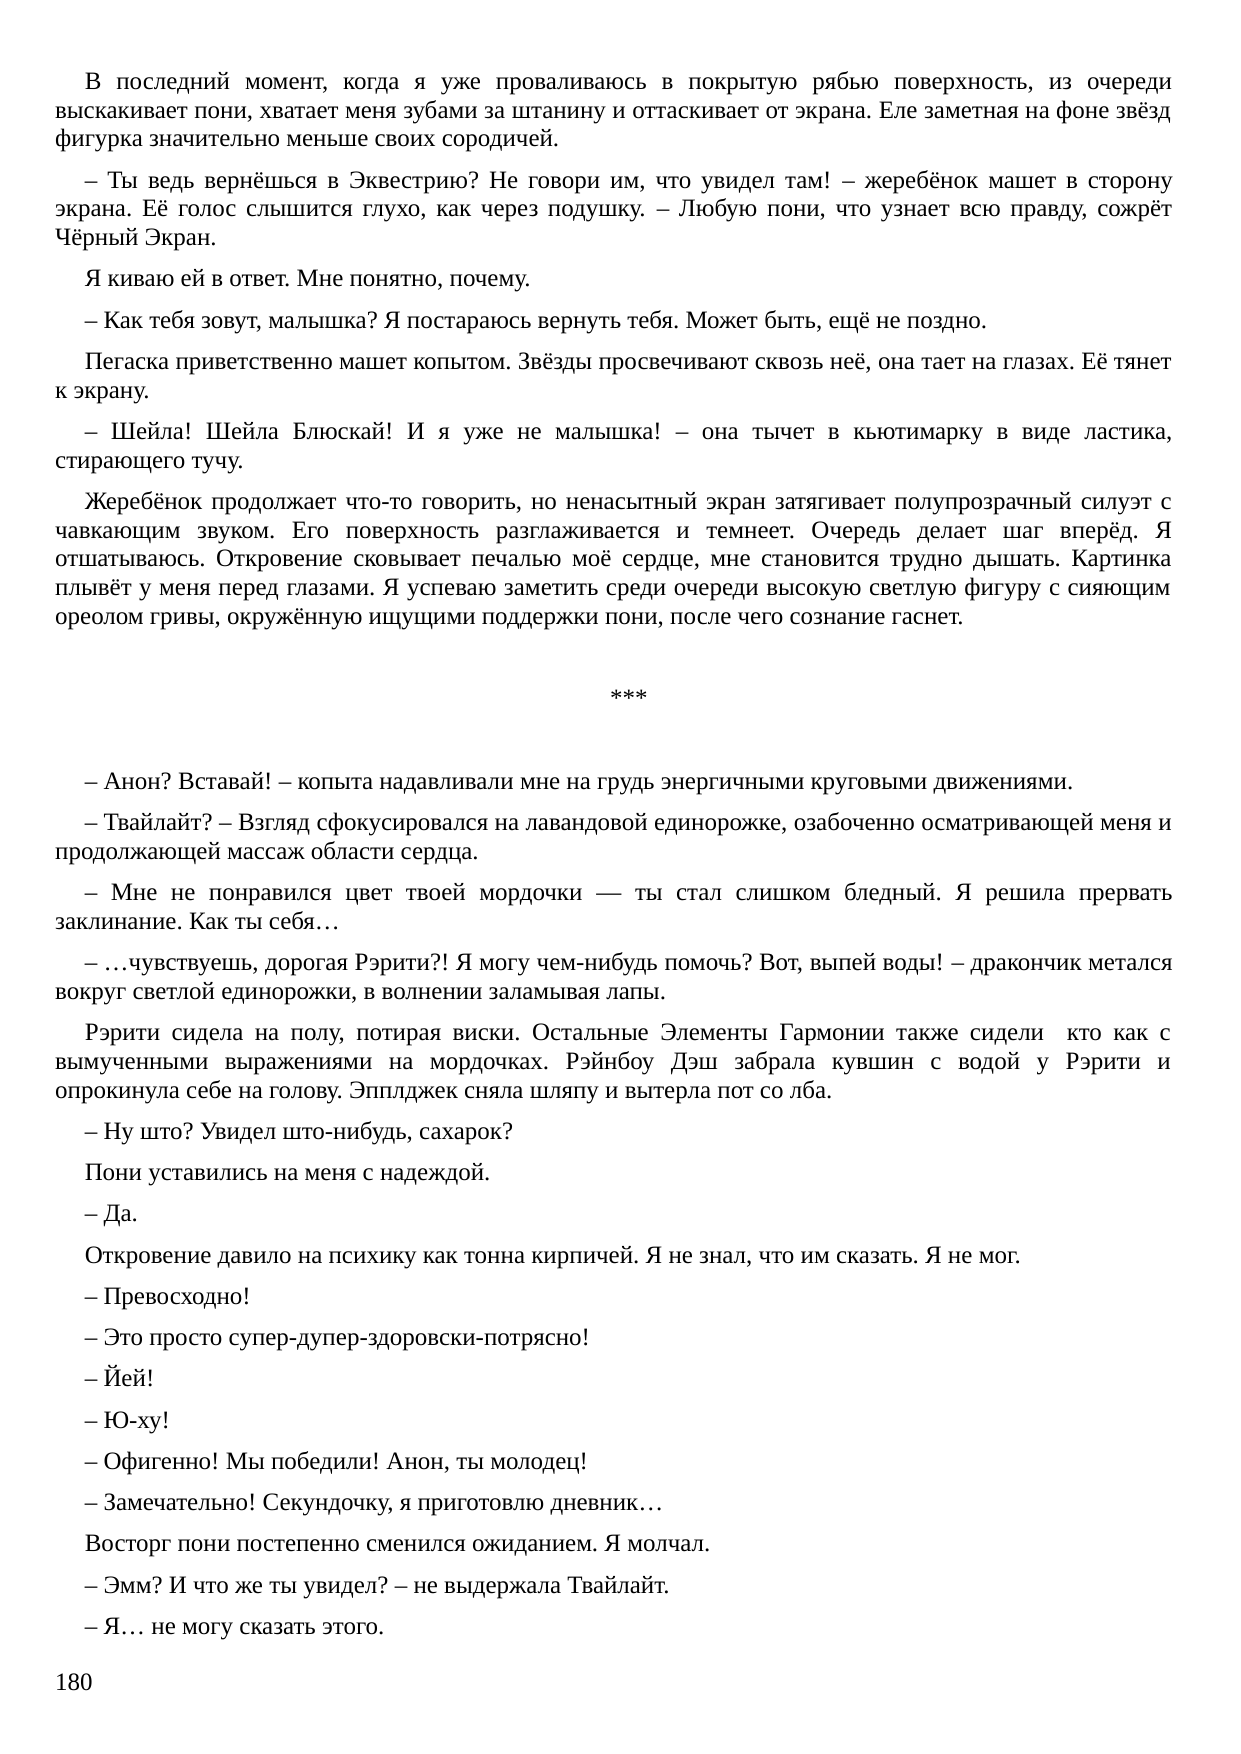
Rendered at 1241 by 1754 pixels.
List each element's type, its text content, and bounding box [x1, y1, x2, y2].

text Я киваю ей в ответ. Мне понятно, почему. [55, 263, 1173, 292]
text Рэрити сидела на полу, потирая виски. Остальные Элементы Гармонии также сидели кто как с вымученными выражениями на мордочках. Рэйнбоу Дэш забрала кувшин с водой у Рэрити и опрокинула себе на голову. Эпплджек сняла шляпу и вытерла пот со лба. [55, 1017, 1173, 1103]
text – Как тебя зовут, малышка? Я постараюсь вернуть тебя. Может быть, ещё не поздно. [55, 305, 1173, 333]
text – Да. [55, 1198, 1173, 1227]
text – Эмм? И что же ты увидел? – не выдержала Твайлайт. [55, 1570, 1173, 1598]
text – Я… не могу сказать этого. [55, 1611, 1173, 1640]
text Пони уставились на меня с надеждой. [55, 1157, 1173, 1186]
text – Это просто супер-дупер-здоровски-потрясно! [55, 1322, 1173, 1351]
text – Ты ведь вернёшься в Эквестрию? Не говори им, что увидел там! – жеребёнок машет в сторону экрана. Её голос слышится глухо, как через подушку. – Любую пони, что узнает всю правду, сожрёт Чёрный Экран. [55, 165, 1173, 251]
text – Шейла! Шейла Блюскай! И я уже не малышка! – она тычет в кьютимарку в виде ластика, стирающего тучу. [55, 416, 1173, 473]
text – Ну што? Увидел што-нибудь, сахарок? [55, 1116, 1173, 1145]
text Откровение давило на психику как тонна кирпичей. Я не знал, что им сказать. Я не мог. [55, 1240, 1173, 1268]
text В последний момент, когда я уже проваливаюсь в покрытую рябью поверхность, из очереди выскакивает пони, хватает меня зубами за штанину и оттаскивает от экрана. Еле заметная на фоне звёзд фигурка значительно меньше своих сородичей. [55, 66, 1173, 152]
text – Анон? Вставай! – копыта надавливали мне на грудь энергичными круговыми движениями. [55, 766, 1173, 795]
text – Мне не понравился цвет твоей мордочки — ты стал слишком бледный. Я решила прервать заклинание. Как ты себя… [55, 877, 1173, 935]
text *** [55, 683, 1173, 712]
text Восторг пони постепенно сменился ожиданием. Я молчал. [55, 1528, 1173, 1557]
text Жеребёнок продолжает что-то говорить, но ненасытный экран затягивает полупрозрачный силуэт с чавкающим звуком. Его поверхность разглаживается и темнеет. Очередь делает шаг вперёд. Я отшатываюсь. Откровение сковывает печалью моё сердце, мне становится трудно дышать. Картинка плывёт у меня перед глазами. Я успеваю заметить среди очереди высокую светлую фигуру с сияющим ореолом гривы, окружённую ищущими поддержки пони, после чего сознание гаснет. [55, 486, 1173, 630]
text – Твайлайт? – Взгляд сфокусировался на лавандовой единорожке, озабоченно осматривающей меня и продолжающей массаж области сердца. [55, 807, 1173, 865]
text – Ю-ху! [55, 1405, 1173, 1433]
text Пегаска приветственно машет копытом. Звёзды просвечивают сквозь неё, она тает на глазах. Её тянет к экрану. [55, 346, 1173, 403]
text – Превосходно! [55, 1281, 1173, 1310]
text – Офигенно! Мы победили! Анон, ты молодец! [55, 1446, 1173, 1475]
text – Йей! [55, 1363, 1173, 1392]
text – …чувствуешь, дорогая Рэрити?! Я могу чем-нибудь помочь? Вот, выпей воды! – дракончик метался вокруг светлой единорожки, в волнении заламывая лапы. [55, 947, 1173, 1005]
text – Замечательно! Секундочку, я приготовлю дневник… [55, 1487, 1173, 1516]
